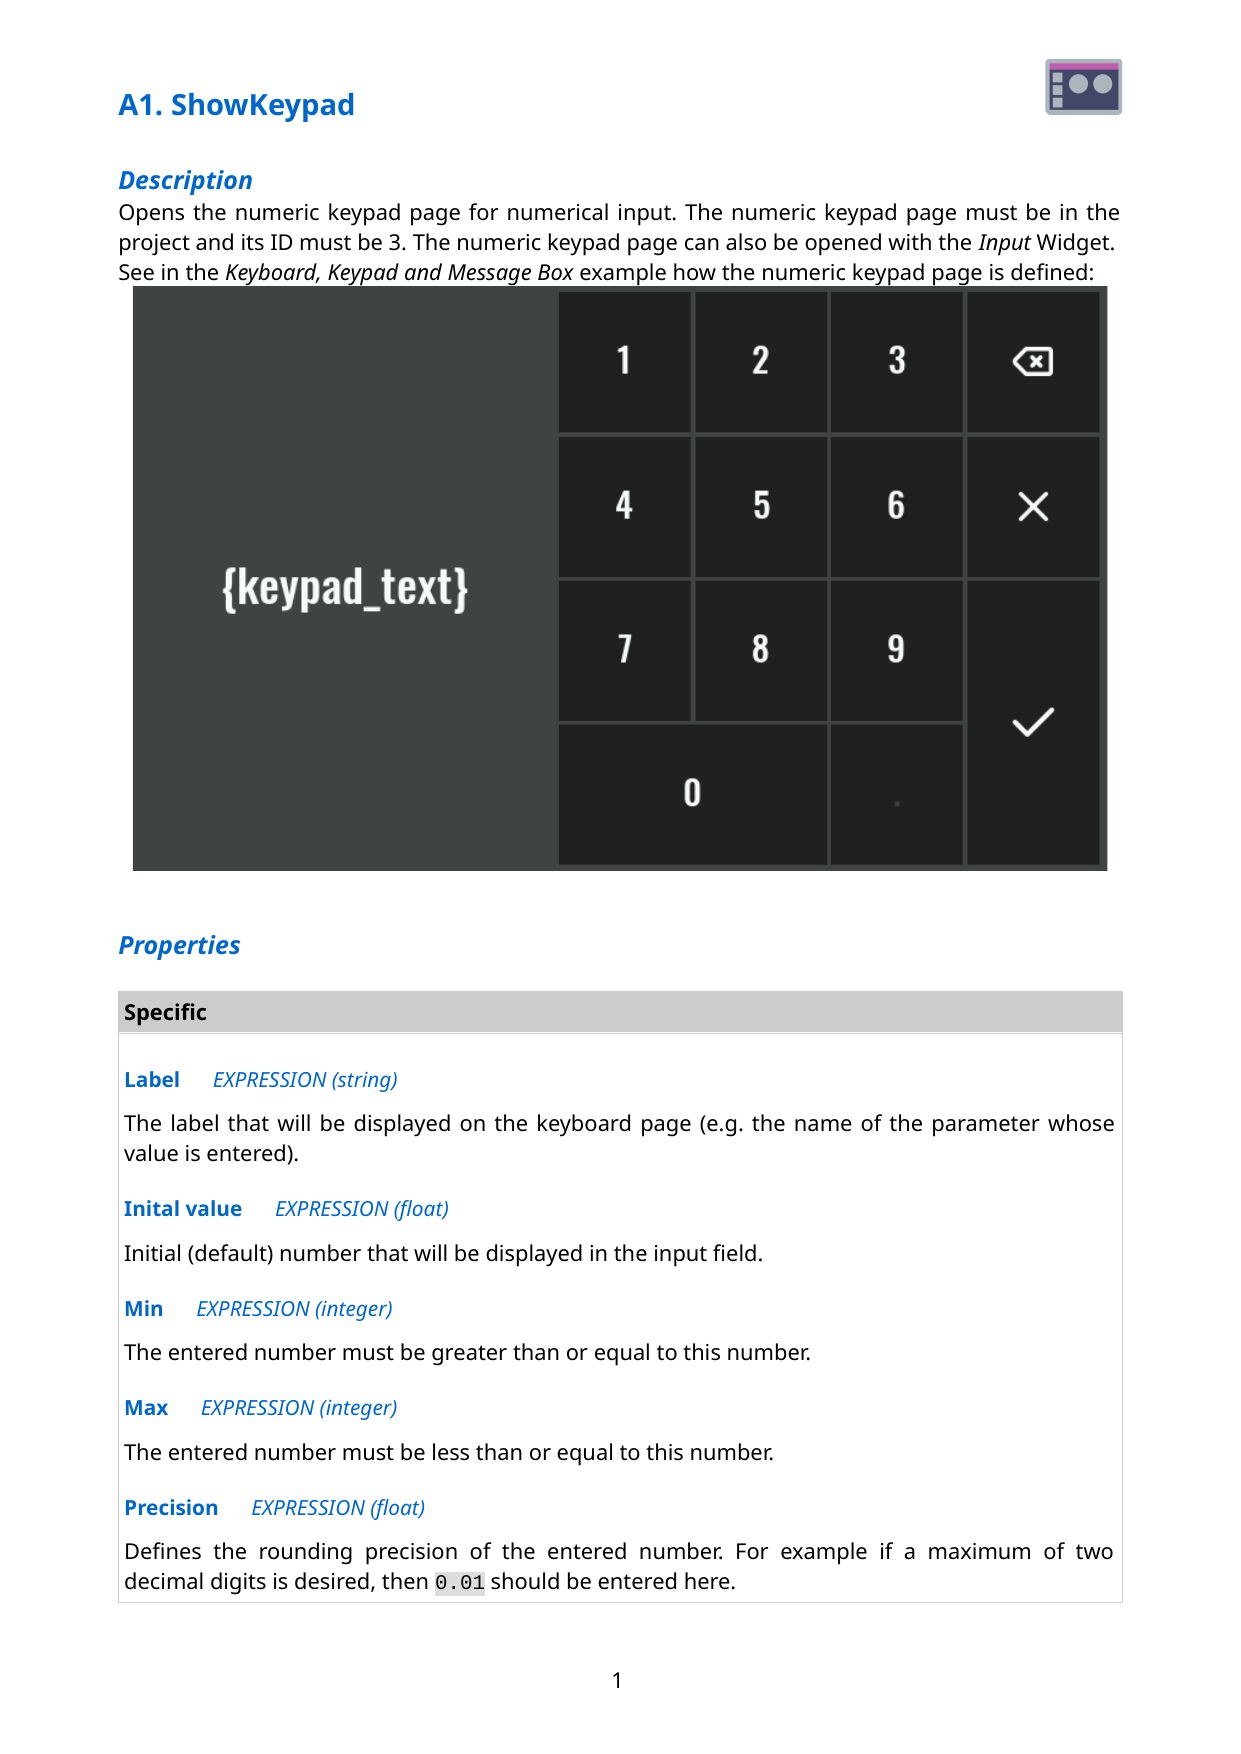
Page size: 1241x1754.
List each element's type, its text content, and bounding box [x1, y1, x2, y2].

picture [1045, 59, 1123, 115]
subtitle Properties [118, 927, 1122, 961]
subtitle Description [118, 163, 1122, 197]
subtitle ShowKeypad [118, 84, 1122, 124]
text See in the Keyboard, Keypad and Message Box example how the numeric keypad page is defined: [118, 256, 1122, 286]
text Opens the numeric keypad page for numerical input. The numeric keypad page must be in the project and its ID must be 3. The numeric keypad page can also be opened with the Input Widget. [118, 197, 1122, 256]
table_header Specific [119, 992, 1122, 1032]
picture [132, 286, 1108, 871]
table_cell Label EXPRESSION (string) The label that will be displayed on the keyboard page (e.g. the name of the parameter whose value is entered). Inital value EXPRESSION (float) Initial (default) number that will be displayed in the input field. Min EXPRESSION (integer) The entered number must be greater than or equal to this number. Max EXPRESSION (integer) The entered number must be less than or equal to this number. Precision EXPRESSION (float) Defines the rounding precision of the entered number. For example if a maximum of two decimal digits is desired, then 0.01 should be entered here. [119, 1034, 1122, 1602]
